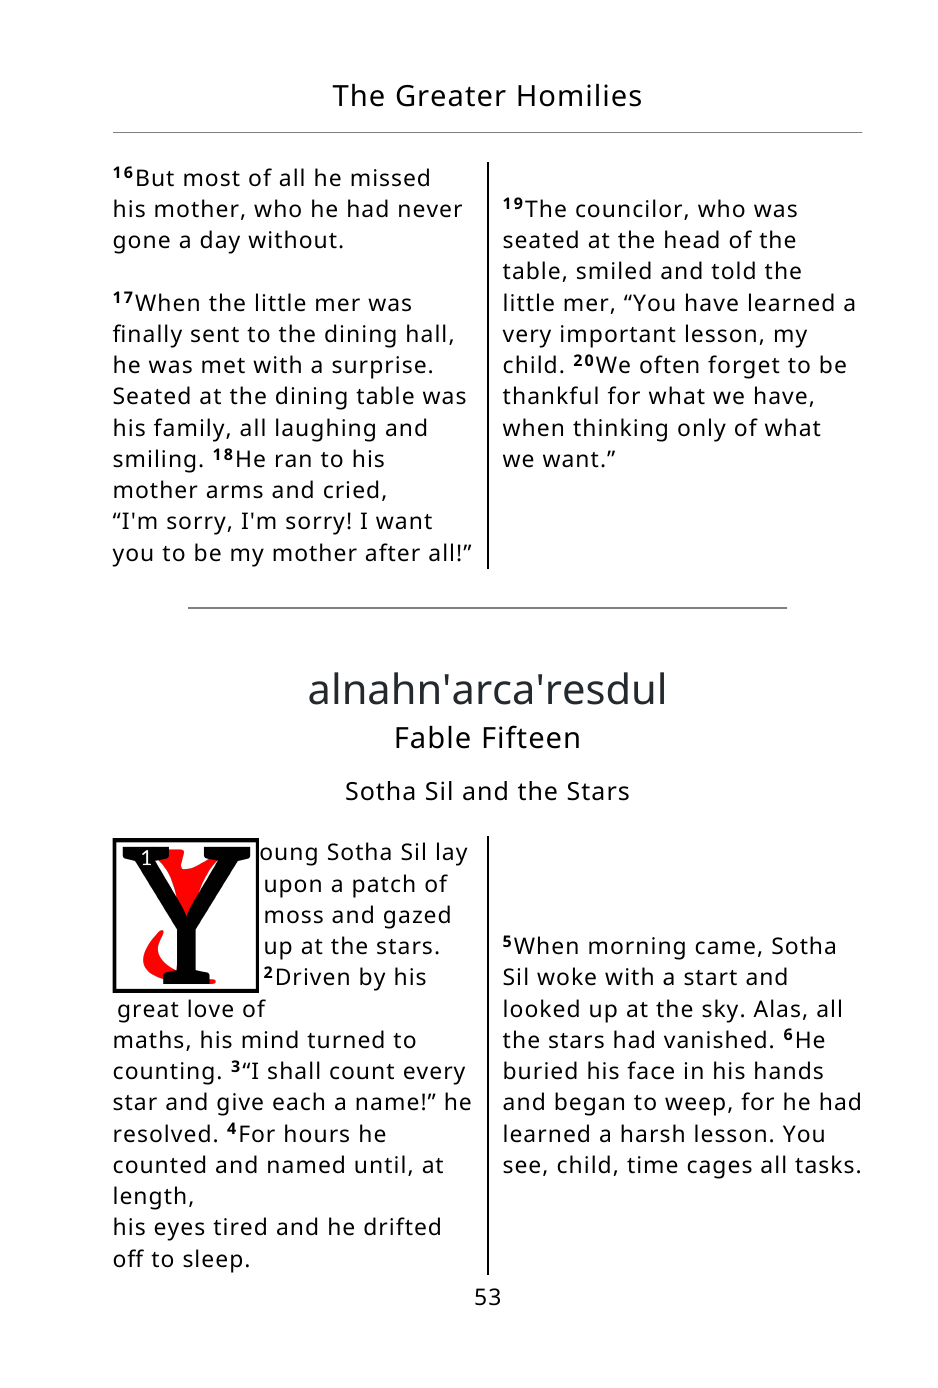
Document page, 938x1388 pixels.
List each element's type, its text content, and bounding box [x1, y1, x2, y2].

text moss and gazed [259, 899, 472, 930]
text Fable Fifteen [112, 717, 862, 757]
text 19The councilor, who was seated at the head of the table, smiled and told the little mer, “You have learned a very important lesson, my child. 20We often forget to be thankful for what we have, when thinking only of what we want.” [502, 193, 862, 474]
text 2Driven by his [259, 961, 472, 993]
text up at the stars. [259, 930, 472, 961]
text 5When morning came, Sotha Sil woke with a start and looked up at the sky. Alas, all the stars had vanished. 6He buried his face in his hands and began to weep, for he had learned a harsh lesson. You see, child, time cages all tasks. [502, 930, 862, 1180]
text The Greater Homilies [112, 75, 862, 115]
text oung Sotha Sil lay [112, 836, 472, 868]
text upon a patch of [259, 868, 472, 899]
picture [112, 838, 259, 993]
subtitle alnahn'arca'resdul [112, 660, 862, 717]
text great love of [112, 993, 472, 1024]
text 16But most of all he missed his mother, who he had never gone a day without. [112, 162, 472, 255]
text 17When the little mer was finally sent to the dining hall, he was met with a surprise. Seated at the dining table was his family, all laughing and smiling. 18He ran to his mother arms and cried, “I'm sorry, I'm sorry! I want you to be my mother after all!” [112, 287, 472, 568]
text Sotha Sil and the Stars [112, 774, 862, 808]
text maths, his mind turned to counting. 3“I shall count every star and give each a name!” he resolved. 4For hours he counted and named until, at length, his eyes tired and he drifted off to sleep. [112, 1024, 472, 1274]
